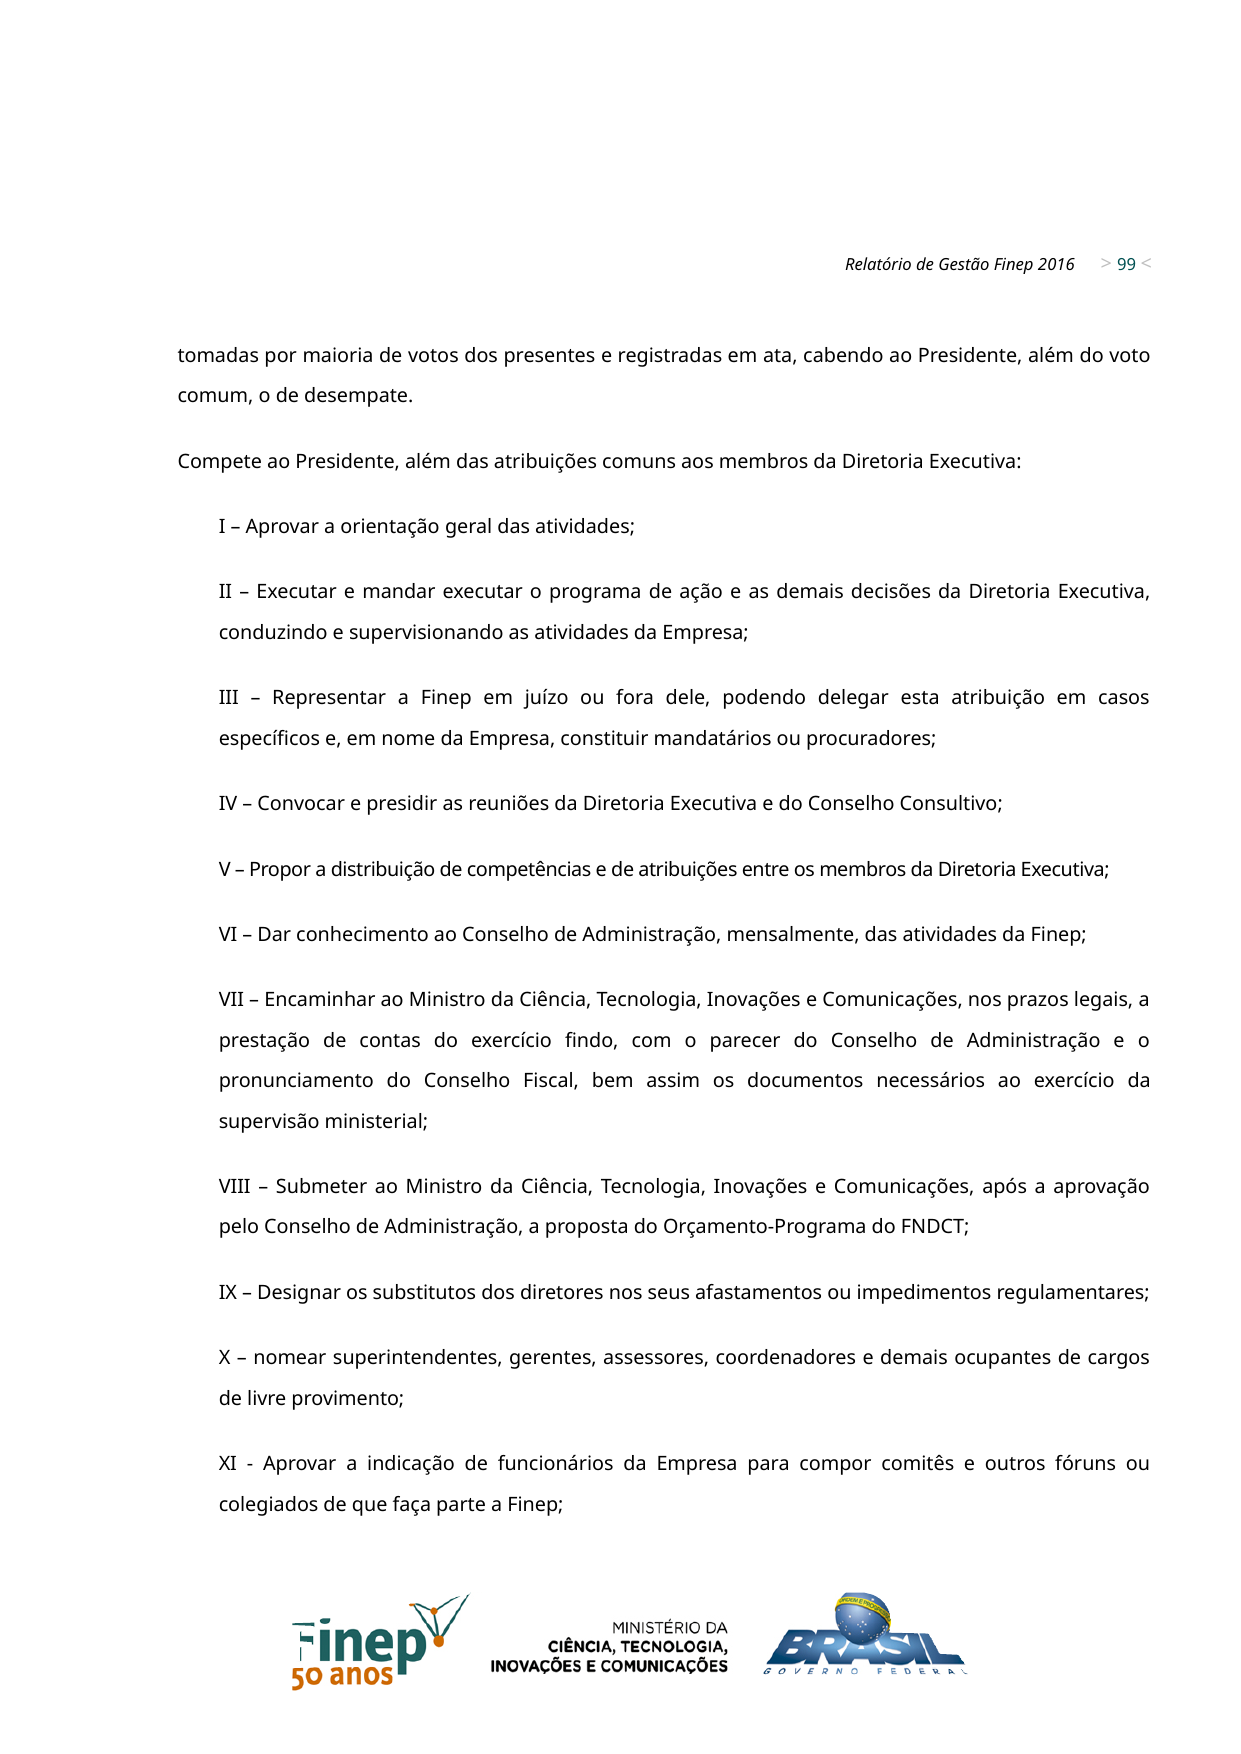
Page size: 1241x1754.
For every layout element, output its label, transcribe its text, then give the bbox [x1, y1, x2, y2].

text Compete ao Presidente, além das atribuições comuns aos membros da Diretoria Executiva: [177, 447, 1152, 474]
text XI - Aprovar a indicação de funcionários da Empresa para compor comitês e outros fóruns ou colegiados de que faça parte a Finep; [218, 1449, 1152, 1517]
text tomadas por maioria de votos dos presentes e registradas em ata, cabendo ao Presidente, além do voto comum, o de desempate. [177, 341, 1152, 408]
text V – Propor a distribuição de competências e de atribuições entre os membros da Diretoria Executiva; [218, 855, 1152, 882]
text VIII – Submeter ao Ministro da Ciência, Tecnologia, Inovações e Comunicações, após a aprovação pelo Conselho de Administração, a proposta do Orçamento-Programa do FNDCT; [218, 1172, 1152, 1240]
text VI – Dar conhecimento ao Conselho de Administração, mensalmente, das atividades da Finep; [218, 920, 1152, 947]
text IV – Convocar e presidir as reuniões da Diretoria Executiva e do Conselho Consultivo; [218, 789, 1152, 816]
text I – Aprovar a orientação geral das atividades; [218, 512, 1152, 539]
text X – nomear superintendentes, gerentes, assessores, coordenadores e demais ocupantes de cargos de livre provimento; [218, 1344, 1152, 1411]
text IX – Designar os substitutos dos diretores nos seus afastamentos ou impedimentos regulamentares; [218, 1278, 1152, 1305]
text VII – Encaminhar ao Ministro da Ciência, Tecnologia, Inovações e Comunicações, nos prazos legais, a prestação de contas do exercício findo, com o parecer do Conselho de Administração e o pronunciamento do Conselho Fiscal, bem assim os documentos necessários ao exercício da supervisão ministerial; [218, 986, 1152, 1134]
text III – Representar a Finep em juízo ou fora dele, podendo delegar esta atribuição em casos específicos e, em nome da Empresa, constituir mandatários ou procuradores; [218, 684, 1152, 751]
text II – Executar e mandar executar o programa de ação e as demais decisões da Diretoria Executiva, conduzindo e supervisionando as atividades da Empresa; [218, 578, 1152, 645]
